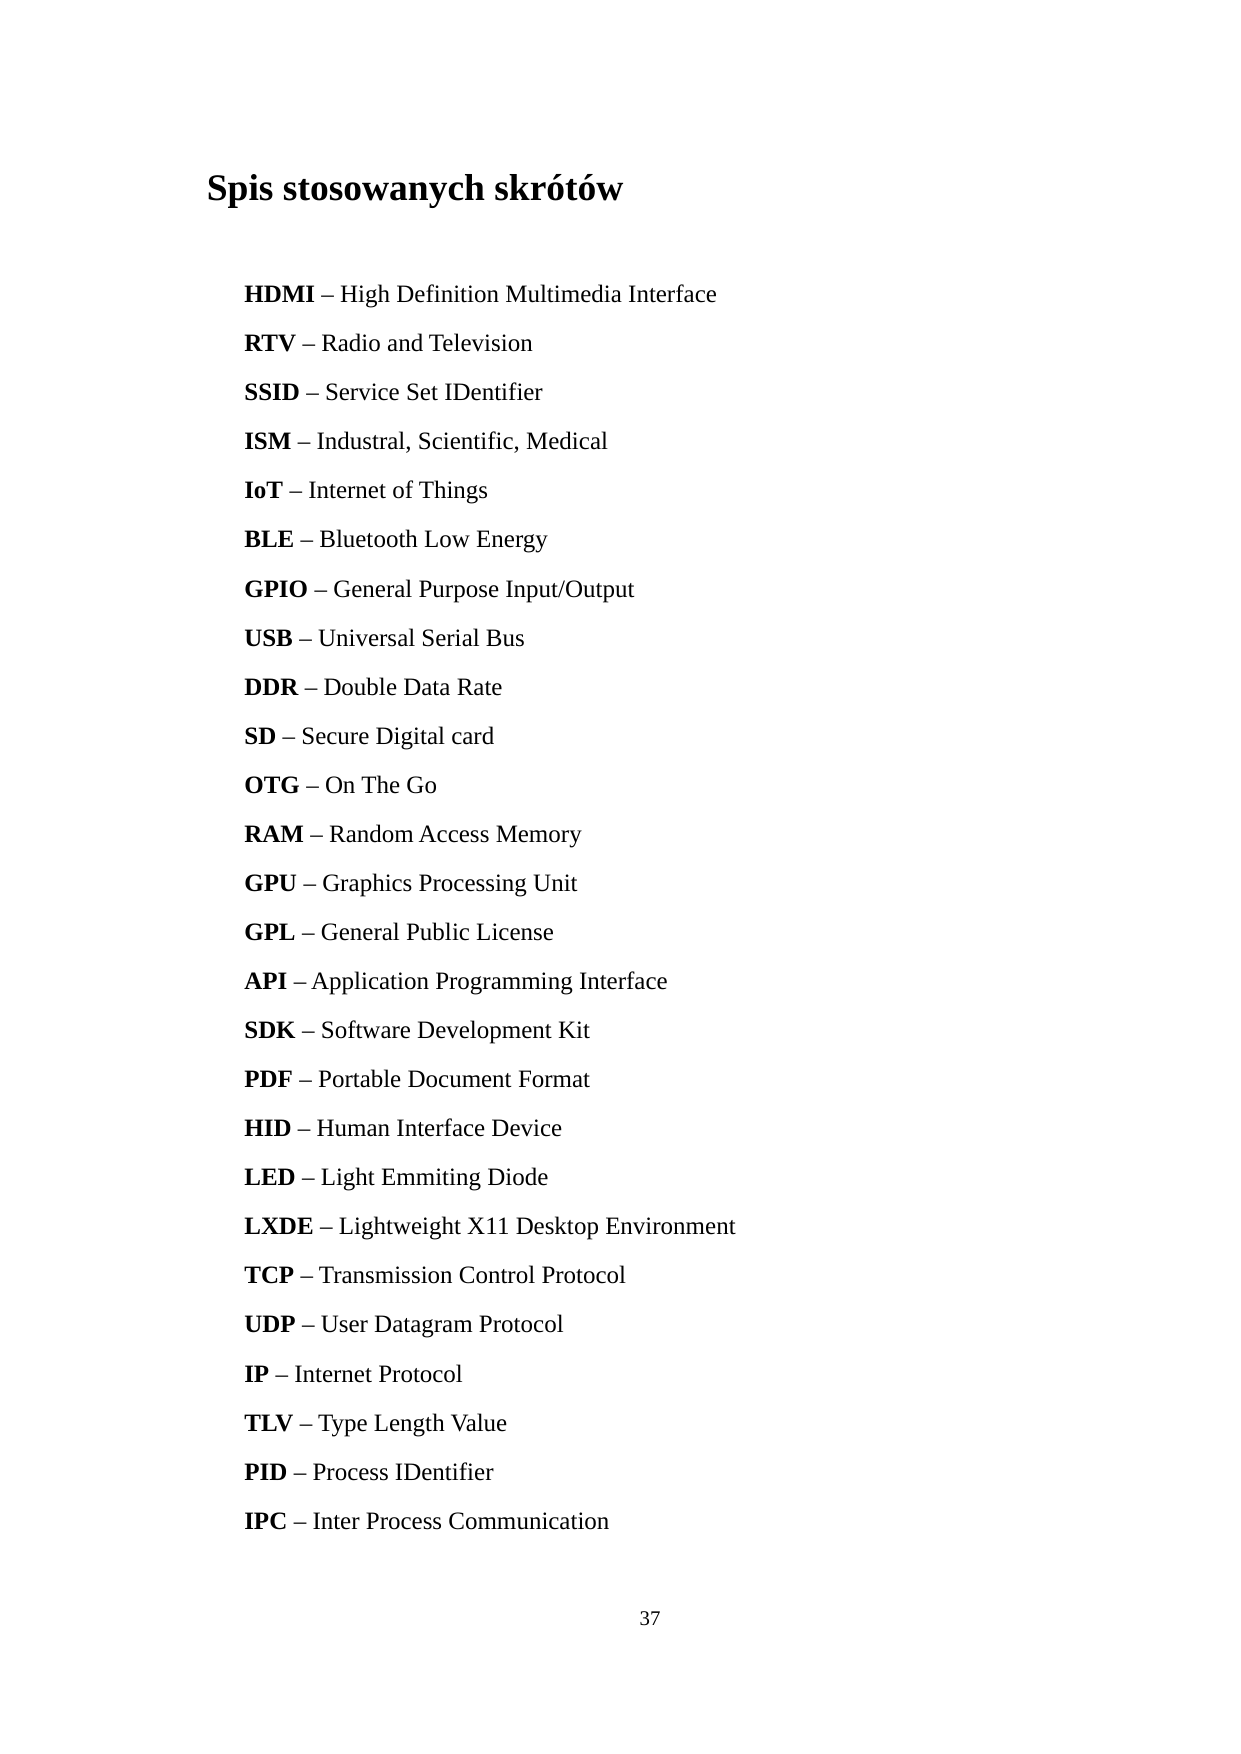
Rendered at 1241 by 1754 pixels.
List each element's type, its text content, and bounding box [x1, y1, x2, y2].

list SSID – Service Set IDentifier [244, 377, 1093, 406]
list RTV – Radio and Television [244, 328, 1093, 357]
list IoT – Internet of Things [244, 476, 1093, 504]
list TLV – Type Length Value [244, 1408, 1093, 1436]
list GPU – Graphics Processing Unit [244, 868, 1093, 897]
subtitle Spis stosowanych skrótów [207, 165, 1093, 208]
list OTG – On The Go [244, 770, 1093, 799]
list TCP – Transmission Control Protocol [244, 1261, 1093, 1289]
list API – Application Programming Interface [244, 966, 1093, 995]
list USB – Universal Serial Bus [244, 623, 1093, 651]
list LXDE – Lightweight X11 Desktop Environment [244, 1211, 1093, 1240]
list GPIO – General Purpose Input/Output [244, 574, 1093, 602]
list UDP – User Datagram Protocol [244, 1309, 1093, 1338]
list SDK – Software Development Kit [244, 1015, 1093, 1044]
list PDF – Portable Document Format [244, 1064, 1093, 1093]
list GPL – General Public License [244, 917, 1093, 946]
list LED – Light Emmiting Diode [244, 1162, 1093, 1191]
list ISM – Industral, Scientific, Medical [244, 426, 1093, 455]
list BLE – Bluetooth Low Energy [244, 524, 1093, 553]
list SD – Secure Digital card [244, 721, 1093, 749]
list HID – Human Interface Device [244, 1113, 1093, 1142]
list RAM – Random Access Memory [244, 819, 1093, 848]
list IP – Internet Protocol [244, 1359, 1093, 1387]
list IPC – Inter Process Communication [244, 1506, 1093, 1534]
list HDMI – High Definition Multimedia Interface [244, 279, 1093, 308]
list PID – Process IDentifier [244, 1457, 1093, 1486]
list DDR – Double Data Rate [244, 672, 1093, 701]
